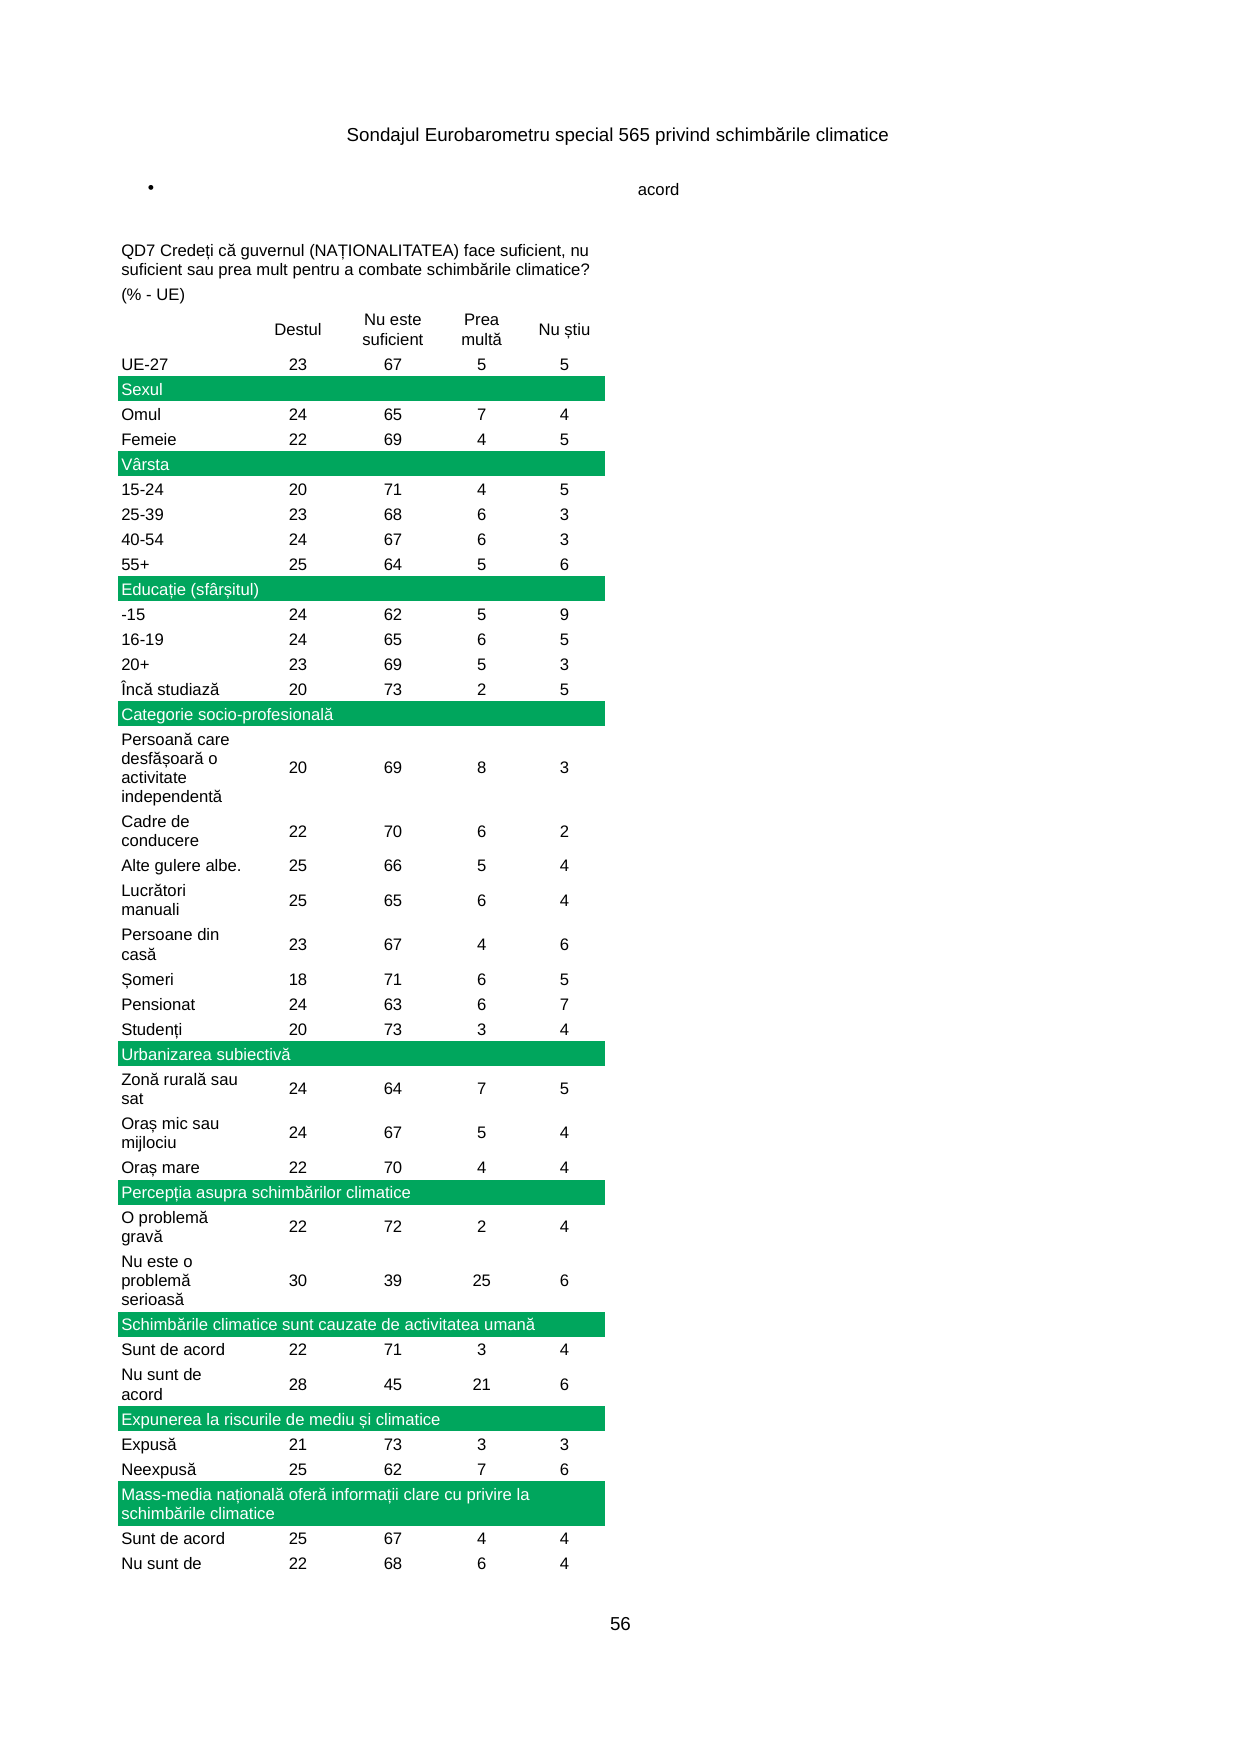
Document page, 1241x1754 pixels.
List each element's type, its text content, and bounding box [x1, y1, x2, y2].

table_cell 22 [250, 1337, 346, 1362]
table_cell 4 [440, 426, 523, 451]
table_cell [118, 307, 250, 351]
table_cell 23 [250, 351, 346, 376]
table_cell 6 [440, 809, 523, 853]
table_cell 45 [346, 1362, 440, 1406]
table_cell 24 [250, 526, 346, 551]
table_cell 5 [523, 676, 605, 701]
table_cell 4 [440, 476, 523, 501]
table_cell 24 [250, 401, 346, 426]
table_cell Încă studiază [118, 676, 250, 701]
table_cell UE-27 [118, 351, 250, 376]
table_cell 65 [346, 626, 440, 651]
table_cell [767, 177, 862, 202]
table_cell 70 [346, 809, 440, 853]
table_cell 3 [440, 1016, 523, 1041]
table_cell Vârsta [118, 451, 605, 476]
table_cell Neexpusă [118, 1456, 250, 1481]
table_cell 67 [346, 922, 440, 966]
table_cell 3 [523, 1431, 605, 1456]
table_cell 7 [440, 1456, 523, 1481]
table_cell 7 [523, 991, 605, 1016]
table_cell 22 [250, 1155, 346, 1180]
table_cell 25 [250, 551, 346, 576]
table_cell 64 [346, 1066, 440, 1111]
table_cell 16-19 [118, 626, 250, 651]
table_cell 69 [346, 726, 440, 809]
table_cell (% - UE) [118, 282, 250, 307]
table_cell Nu sunt de acord [118, 1362, 250, 1406]
table_cell 70 [346, 1155, 440, 1180]
table_cell 4 [523, 1526, 605, 1551]
table_cell 67 [346, 1526, 440, 1551]
table_cell 67 [346, 1111, 440, 1155]
table_cell 55+ [118, 551, 250, 576]
table_cell 23 [250, 651, 346, 676]
table_cell 22 [250, 1205, 346, 1249]
table_cell 5 [523, 351, 605, 376]
table_cell 71 [346, 966, 440, 991]
table_cell 64 [346, 551, 440, 576]
table_cell [440, 282, 523, 307]
table_cell Schimbările climatice sunt cauzate de activitatea umană [118, 1312, 605, 1337]
table_cell 4 [440, 922, 523, 966]
table_cell Sunt de acord [118, 1526, 250, 1551]
table_cell 73 [346, 1016, 440, 1041]
table_header QD7 Credeți că guvernul (NAȚIONALITATEA) face suficient, nu suficient sau prea mult pentru a combate schimbările climatice? [118, 238, 605, 282]
table_cell 6 [523, 551, 605, 576]
table_cell 3 [523, 526, 605, 551]
table_cell Nu sunt de [118, 1551, 250, 1576]
table_cell Șomeri [118, 966, 250, 991]
table_cell Sunt de acord [118, 1337, 250, 1362]
table_cell 6 [523, 1249, 605, 1312]
table_cell Persoane din casă [118, 922, 250, 966]
table_cell 7 [440, 1066, 523, 1111]
table_cell Studenți [118, 1016, 250, 1041]
table_cell Oraș mare [118, 1155, 250, 1180]
table_cell 68 [346, 1551, 440, 1576]
table_cell 24 [250, 1111, 346, 1155]
table_cell 6 [440, 991, 523, 1016]
table_cell [250, 282, 346, 307]
table_cell 18 [250, 966, 346, 991]
table_cell 25 [440, 1249, 523, 1312]
table_cell Cadre de conducere [118, 809, 250, 853]
table_cell 5 [440, 351, 523, 376]
table_cell 63 [346, 991, 440, 1016]
table_cell 5 [523, 626, 605, 651]
table_cell Nu este o problemă serioasă [118, 1249, 250, 1312]
table_cell 3 [523, 726, 605, 809]
table_cell 72 [346, 1205, 440, 1249]
table_cell 4 [523, 1155, 605, 1180]
table_cell 69 [346, 651, 440, 676]
table_cell Pensionat [118, 991, 250, 1016]
table_cell Persoană care desfășoară o activitate independentă [118, 726, 250, 809]
table_cell 4 [523, 401, 605, 426]
table_cell Educație (sfârșitul) [118, 576, 605, 601]
table_cell 6 [440, 526, 523, 551]
table_cell 71 [346, 1337, 440, 1362]
table_cell Zonă rurală sau sat [118, 1066, 250, 1111]
table_cell Omul [118, 401, 250, 426]
table_cell 22 [250, 1551, 346, 1576]
table_cell Expusă [118, 1431, 250, 1456]
table_cell 6 [440, 878, 523, 922]
table_cell 30 [250, 1249, 346, 1312]
table_cell 65 [346, 878, 440, 922]
table_cell 69 [346, 426, 440, 451]
table_cell 3 [440, 1337, 523, 1362]
table_cell 20 [250, 476, 346, 501]
table_cell Mass-media națională oferă informații clare cu privire la schimbările climatice [118, 1481, 605, 1526]
table_cell 24 [250, 1066, 346, 1111]
table_cell acord [635, 177, 767, 202]
table_cell Femeie [118, 426, 250, 451]
table_cell Expunerea la riscurile de mediu și climatice [118, 1406, 605, 1431]
table_cell 5 [440, 651, 523, 676]
table_cell 39 [346, 1249, 440, 1312]
table_cell 22 [250, 809, 346, 853]
table_cell 24 [250, 601, 346, 626]
table_cell 6 [440, 626, 523, 651]
table_cell Urbanizarea subiectivă [118, 1041, 605, 1066]
table_cell 4 [440, 1526, 523, 1551]
table_cell 24 [250, 991, 346, 1016]
table_cell 6 [523, 922, 605, 966]
table_cell 5 [440, 853, 523, 878]
table_cell 4 [523, 1337, 605, 1362]
table_cell [1040, 177, 1122, 202]
table_cell 9 [523, 601, 605, 626]
table_cell 5 [440, 601, 523, 626]
table_cell 23 [250, 922, 346, 966]
table_cell [956, 177, 1040, 202]
table_cell 20 [250, 1016, 346, 1041]
table_cell 15-24 [118, 476, 250, 501]
table_cell Destul [250, 307, 346, 351]
table_cell Prea multă [440, 307, 523, 351]
table_cell 5 [523, 1066, 605, 1111]
table_cell 20 [250, 676, 346, 701]
table_cell Alte gulere albe. [118, 853, 250, 878]
table_cell 5 [440, 1111, 523, 1155]
table_cell 3 [523, 651, 605, 676]
table_cell 66 [346, 853, 440, 878]
table_cell 71 [346, 476, 440, 501]
table_cell 6 [523, 1362, 605, 1406]
table_cell Sexul [118, 376, 605, 401]
table_cell Categorie socio-profesională [118, 701, 605, 726]
table_cell Nu știu [523, 307, 605, 351]
table_cell 24 [250, 626, 346, 651]
table_cell [862, 177, 956, 202]
table_cell 5 [440, 551, 523, 576]
table_cell 6 [523, 1456, 605, 1481]
table_cell 5 [523, 966, 605, 991]
table_cell 4 [523, 1111, 605, 1155]
table_cell 25 [250, 853, 346, 878]
table_cell 5 [523, 426, 605, 451]
table_cell 21 [250, 1431, 346, 1456]
table_cell 4 [523, 1551, 605, 1576]
table_cell Percepția asupra schimbărilor climatice [118, 1180, 605, 1205]
table_cell 25 [250, 1456, 346, 1481]
table_cell Oraș mic sau mijlociu [118, 1111, 250, 1155]
table_cell 25-39 [118, 501, 250, 526]
table_cell 4 [440, 1155, 523, 1180]
table_cell O problemă gravă [118, 1205, 250, 1249]
table_cell 3 [440, 1431, 523, 1456]
table_cell 8 [440, 726, 523, 809]
table_cell 40-54 [118, 526, 250, 551]
table_cell Nu este suficient [346, 307, 440, 351]
table_cell 25 [250, 1526, 346, 1551]
table_cell 62 [346, 601, 440, 626]
table_cell 2 [523, 809, 605, 853]
table_cell 20+ [118, 651, 250, 676]
table_cell 73 [346, 1431, 440, 1456]
table_cell 2 [440, 676, 523, 701]
table_cell 25 [250, 878, 346, 922]
table_cell 20 [250, 726, 346, 809]
table_cell 6 [440, 501, 523, 526]
table_cell 21 [440, 1362, 523, 1406]
table_cell 67 [346, 526, 440, 551]
table_cell 73 [346, 676, 440, 701]
table_cell 4 [523, 853, 605, 878]
table_cell 7 [440, 401, 523, 426]
table_cell Lucrători manuali [118, 878, 250, 922]
table_cell 2 [440, 1205, 523, 1249]
table_cell [523, 282, 605, 307]
table_cell 5 [523, 476, 605, 501]
table_cell 23 [250, 501, 346, 526]
table_cell 28 [250, 1362, 346, 1406]
table_cell 67 [346, 351, 440, 376]
table_cell 65 [346, 401, 440, 426]
table_cell 6 [440, 1551, 523, 1576]
table_cell 3 [523, 501, 605, 526]
table_cell [346, 282, 440, 307]
table_cell 4 [523, 878, 605, 922]
table_cell 4 [523, 1016, 605, 1041]
table_cell 6 [440, 966, 523, 991]
table_cell -15 [118, 601, 250, 626]
table_cell 68 [346, 501, 440, 526]
table_cell 22 [250, 426, 346, 451]
table_cell 4 [523, 1205, 605, 1249]
table_cell 62 [346, 1456, 440, 1481]
